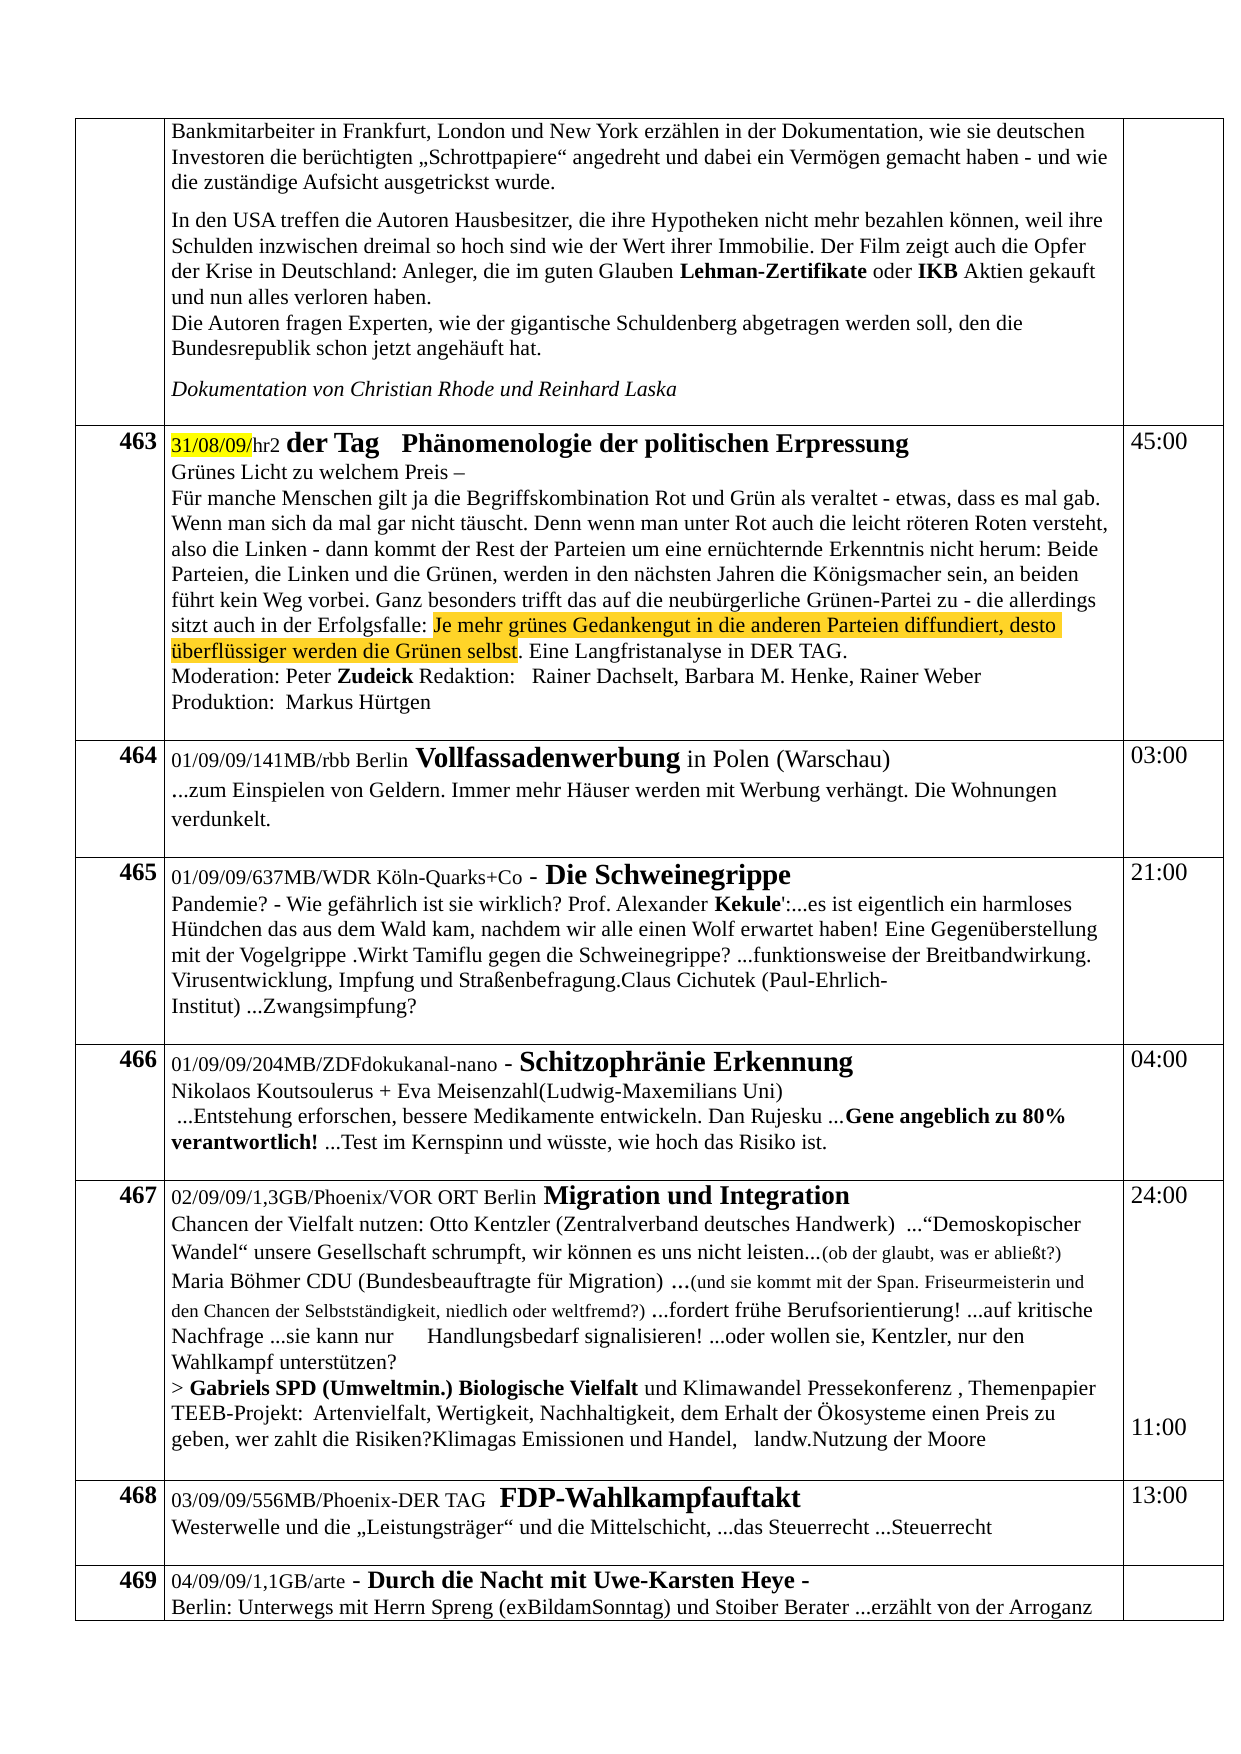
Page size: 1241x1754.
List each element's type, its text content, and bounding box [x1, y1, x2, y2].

table_cell 31/08/09/hr2 der Tag Phänomenologie der politischen Erpressung Grünes Licht zu welchem Preis – Für manche Menschen gilt ja die Begriffskombination Rot und Grün als veraltet - etwas, dass es mal gab. Wenn man sich da mal gar nicht täuscht. Denn wenn man unter Rot auch die leicht röteren Roten versteht, also die Linken - dann kommt der Rest der Parteien um eine ernüchternde Erkenntnis nicht herum: Beide Parteien, die Linken und die Grünen, werden in den nächsten Jahren die Königsmacher sein, an beiden führt kein Weg vorbei. Ganz besonders trifft das auf die neubürgerliche Grünen-Partei zu - die allerdings sitzt auch in der Erfolgsfalle: Je mehr grünes Gedankengut in die anderen Parteien diffundiert, desto überflüssiger werden die Grünen selbst. Eine Langfristanalyse in DER TAG. Moderation: Peter Zudeick Redaktion: Rainer Dachselt, Barbara M. Henke, Rainer Weber Produktion: Markus Hürtgen [165, 426, 1123, 740]
table_cell 24:00 11:00 [1124, 1181, 1223, 1480]
table_cell 03:00 [1124, 741, 1223, 857]
table_cell 469 [76, 1566, 164, 1619]
table_cell 463 [76, 426, 164, 740]
table_cell 01/09/09/204MB/ZDFdokukanal-nano - Schitzophränie Erkennung Nikolaos Koutsoulerus + Eva Meisenzahl(Ludwig-Maxemilians Uni) ...Entstehung erforschen, bessere Medikamente entwickeln. Dan Rujesku ...Gene angeblich zu 80% verantwortlich! ...Test im Kernspinn und wüsste, wie hoch das Risiko ist. [165, 1045, 1123, 1179]
table_cell 02/09/09/1,3GB/Phoenix/VOR ORT Berlin Migration und Integration Chancen der Vielfalt nutzen: Otto Kentzler (Zentralverband deutsches Handwerk) ...“Demoskopischer Wandel“ unsere Gesellschaft schrumpft, wir können es uns nicht leisten...(ob der glaubt, was er abließt?) Maria Böhmer CDU (Bundesbeauftragte für Migration) ...(und sie kommt mit der Span. Friseurmeisterin und den Chancen der Selbstständigkeit, niedlich oder weltfremd?) ...fordert frühe Berufsorientierung! ...auf kritische Nachfrage ...sie kann nur Handlungsbedarf signalisieren! ...oder wollen sie, Kentzler, nur den Wahlkampf unterstützen? > Gabriels SPD (Umweltmin.) Biologische Vielfalt und Klimawandel Pressekonferenz , Themenpapier TEEB-Projekt: Artenvielfalt, Wertigkeit, Nachhaltigkeit, dem Erhalt der Ökosysteme einen Preis zu geben, wer zahlt die Risiken?Klimagas Emissionen und Handel, landw.Nutzung der Moore [165, 1181, 1123, 1480]
table_cell 03/09/09/556MB/Phoenix-DER TAG FDP-Wahlkampfauftakt Westerwelle und die „Leistungsträger“ und die Mittelschicht, ...das Steuerrecht ...Steuerrecht [165, 1481, 1123, 1565]
table_cell Bankmitarbeiter in Frankfurt, London und New York erzählen in der Dokumentation, wie sie deutschen Investoren die berüchtigten „Schrottpapiere“ angedreht und dabei ein Vermögen gemacht haben - und wie die zuständige Aufsicht ausgetrickst wurde. In den USA treffen die Autoren Hausbesitzer, die ihre Hypotheken nicht mehr bezahlen können, weil ihre Schulden inzwischen dreimal so hoch sind wie der Wert ihrer Immobilie. Der Film zeigt auch die Opfer der Krise in Deutschland: Anleger, die im guten Glauben Lehman-Zertifikate oder IKB Aktien gekauft und nun alles verloren haben. Die Autoren fragen Experten, wie der gigantische Schuldenberg abgetragen werden soll, den die Bundesrepublik schon jetzt angehäuft hat. Dokumentation von Christian Rhode und Reinhard Laska [165, 119, 1123, 425]
table_cell 13:00 [1124, 1481, 1223, 1565]
table_cell 21:00 [1124, 858, 1223, 1044]
table_cell 468 [76, 1481, 164, 1565]
table_cell [1124, 1566, 1223, 1619]
table_cell [76, 119, 164, 425]
table_cell 467 [76, 1181, 164, 1480]
table_cell [1124, 119, 1223, 425]
table_cell 01/09/09/637MB/WDR Köln-Quarks+Co - Die Schweinegrippe Pandemie? - Wie gefährlich ist sie wirklich? Prof. Alexander Kekule':...es ist eigentlich ein harmloses Hündchen das aus dem Wald kam, nachdem wir alle einen Wolf erwartet haben! Eine Gegenüberstellung mit der Vogelgrippe .Wirkt Tamiflu gegen die Schweinegrippe? ...funktionsweise der Breitbandwirkung. Virusentwicklung, Impfung und Straßenbefragung.Claus Cichutek (Paul-Ehrlich-Institut) ...Zwangsimpfung? [165, 858, 1123, 1044]
table_cell 466 [76, 1045, 164, 1179]
table_cell 04/09/09/1,1GB/arte - Durch die Nacht mit Uwe-Karsten Heye - Berlin: Unterwegs mit Herrn Spreng (exBildamSonntag) und Stoiber Berater ...erzählt von der Arroganz [165, 1566, 1123, 1619]
table_cell 04:00 [1124, 1045, 1223, 1179]
table_cell 464 [76, 741, 164, 857]
table_cell 45:00 [1124, 426, 1223, 740]
table_cell 465 [76, 858, 164, 1044]
table_cell 01/09/09/141MB/rbb Berlin Vollfassadenwerbung in Polen (Warschau) ...zum Einspielen von Geldern. Immer mehr Häuser werden mit Werbung verhängt. Die Wohnungen verdunkelt. [165, 741, 1123, 857]
